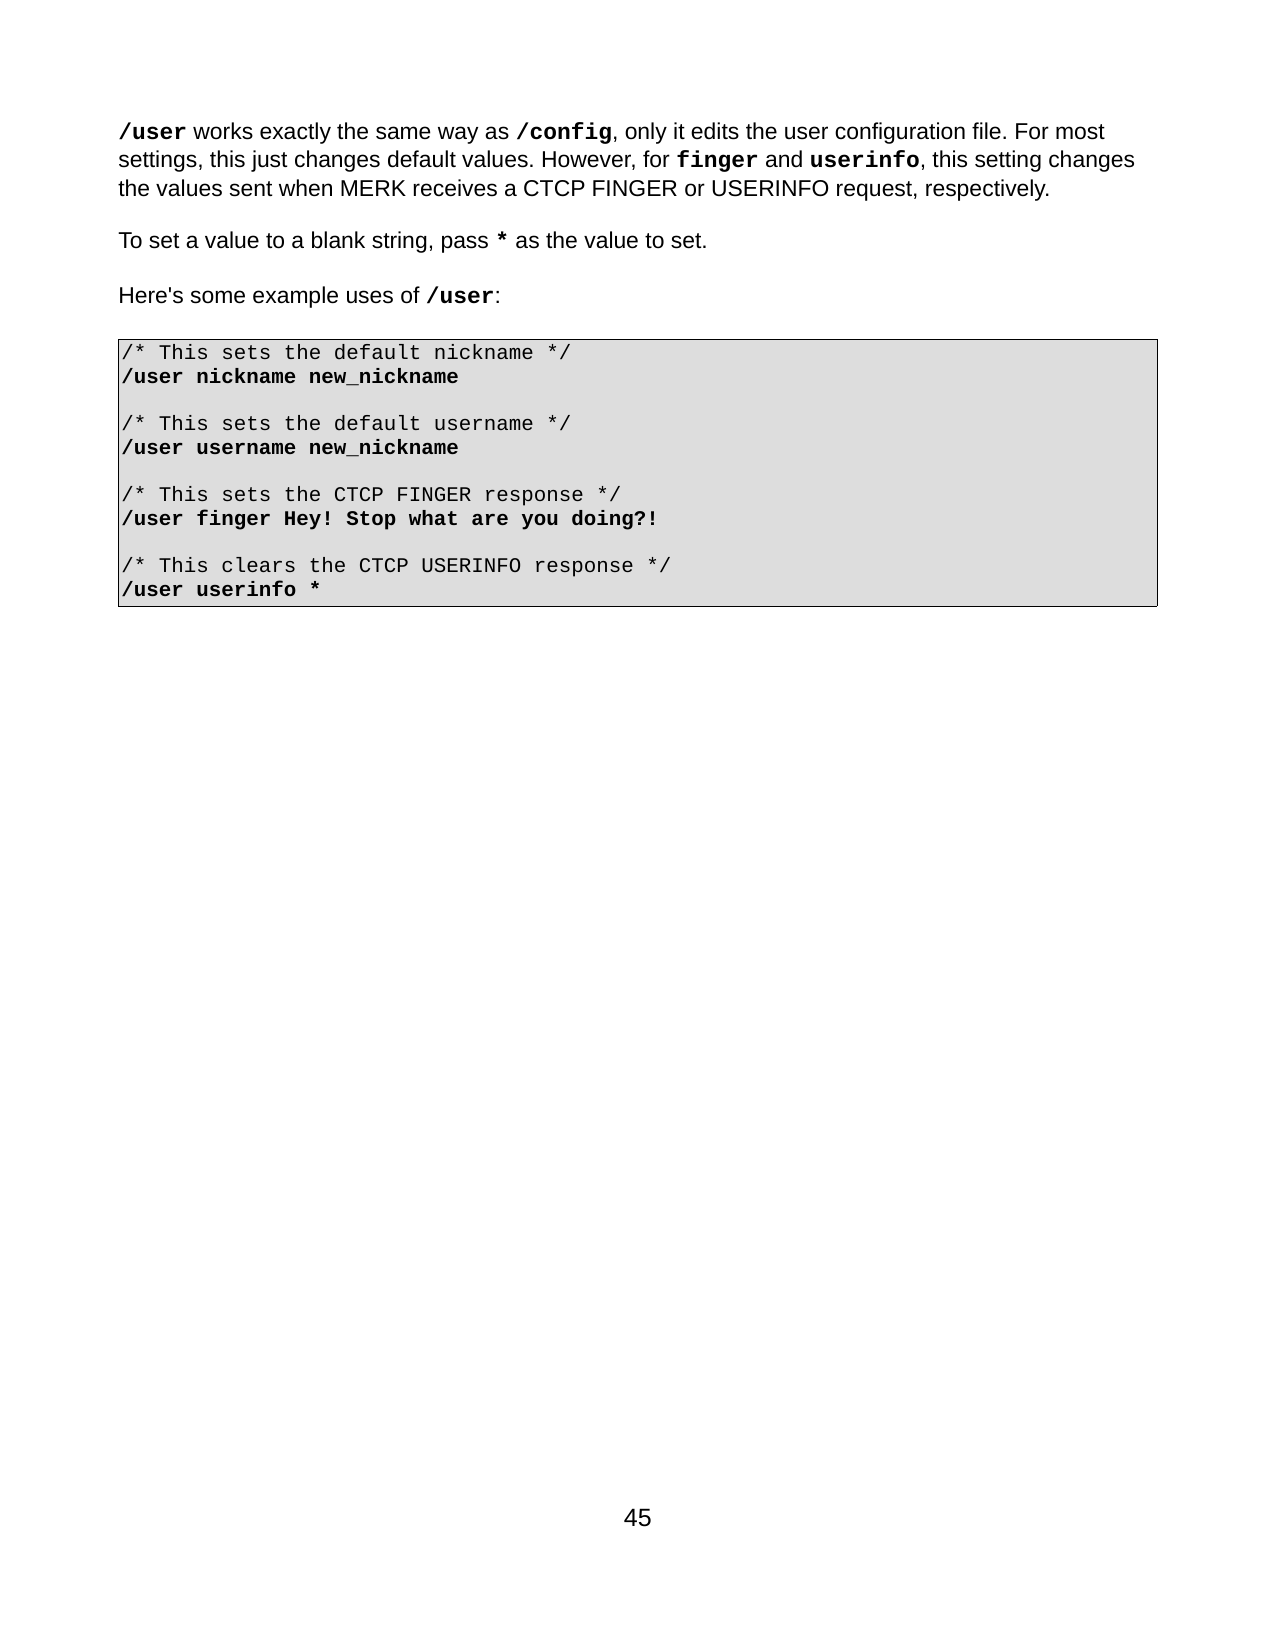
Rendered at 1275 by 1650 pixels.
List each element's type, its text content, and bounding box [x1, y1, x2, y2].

text To set a value to a blank string, pass * as the value to set. [118, 227, 1157, 256]
text Here's some example uses of /user: [118, 282, 1157, 311]
table_header /* This sets the default nickname */ /user nickname new_nickname /* This sets the default username */ /user username new_nickname /* This sets the CTCP FINGER response */ /user finger Hey! Stop what are you doing?! /* This clears the CTCP USERINFO response */ /user userinfo * [119, 340, 1157, 606]
text /user works exactly the same way as /config, only it edits the user configuration file. For most settings, this just changes default values. However, for finger and userinfo, this setting changes the values sent when MERK receives a CTCP FINGER or USERINFO request, respectively. [118, 118, 1157, 201]
